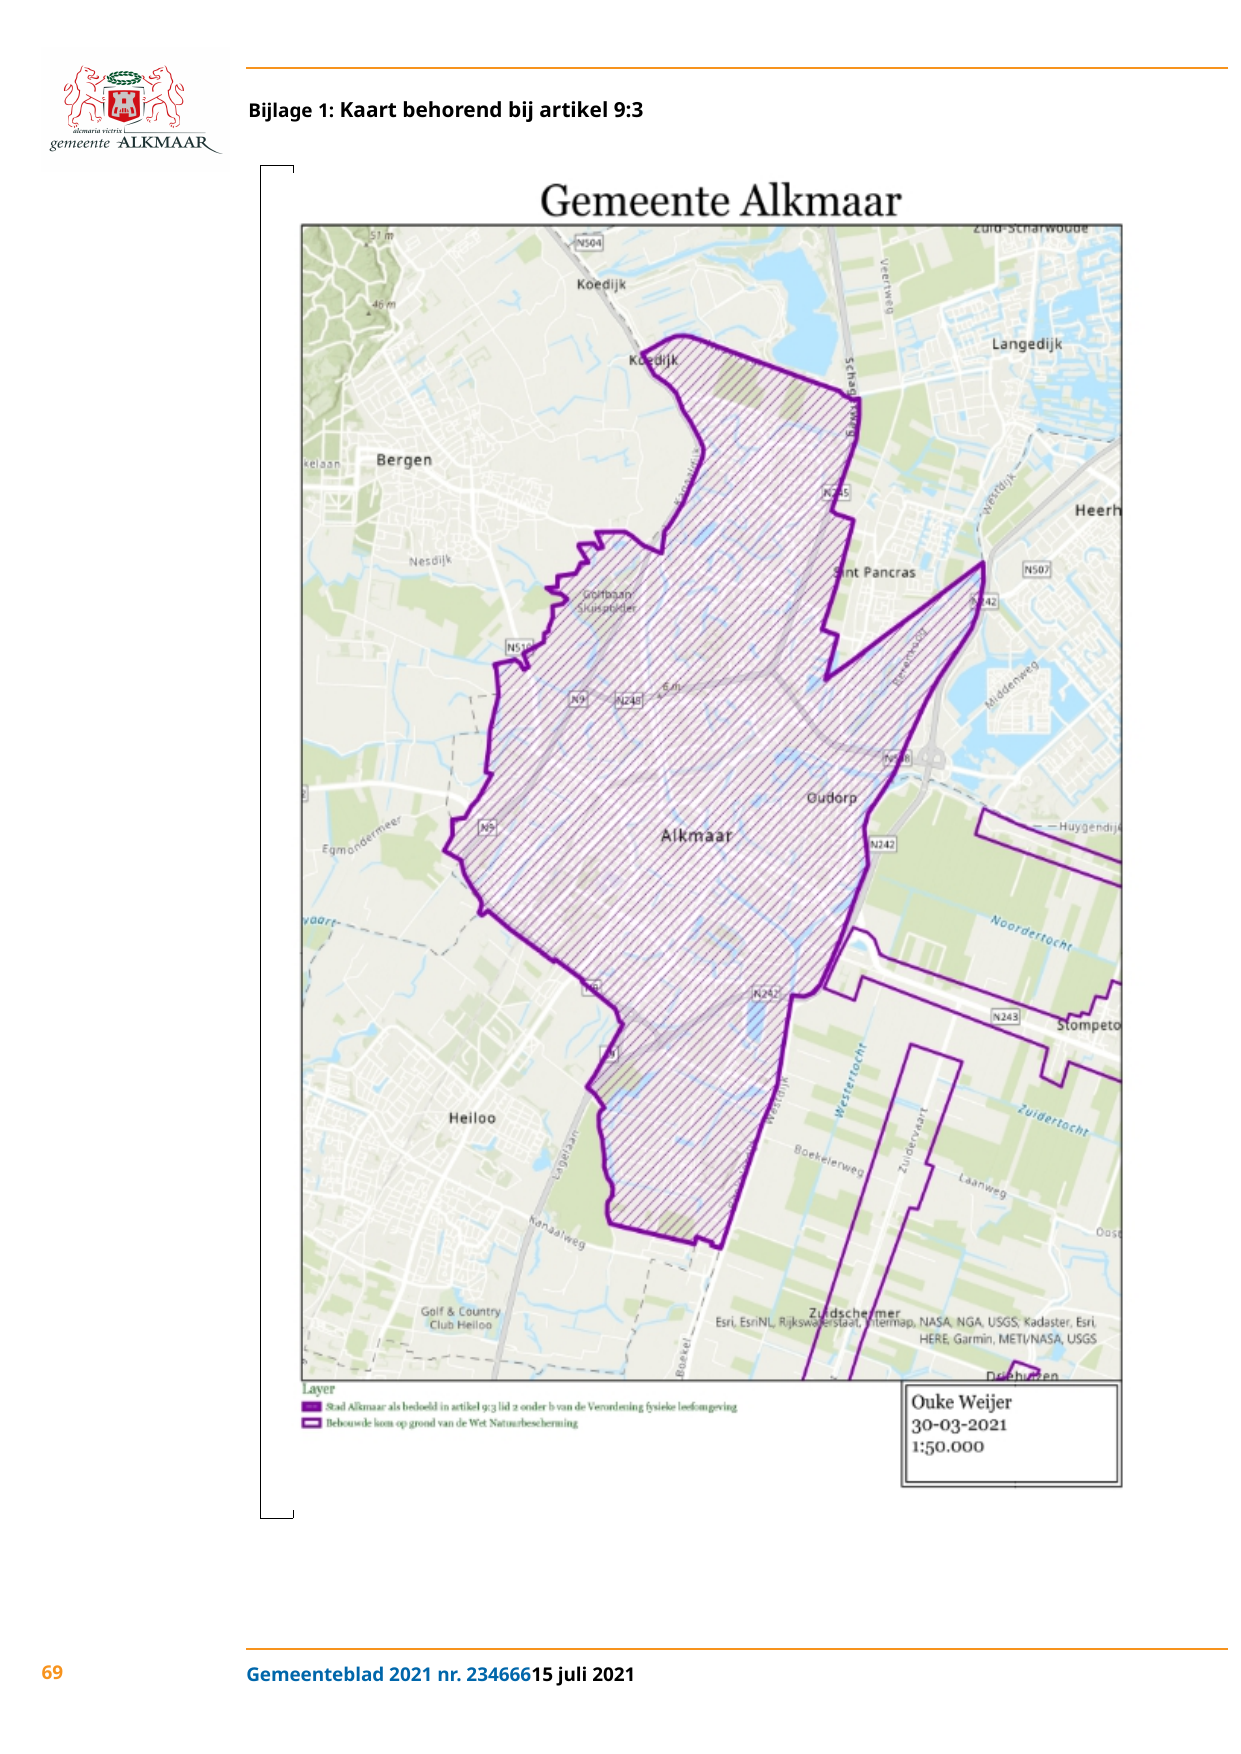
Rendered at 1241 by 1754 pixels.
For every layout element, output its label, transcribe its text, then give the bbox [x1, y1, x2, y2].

picture [41, 47, 231, 172]
picture [268, 173, 1173, 1510]
text Bijlage 1: Kaart behorend bij artikel 9:3 [248, 95, 1152, 123]
